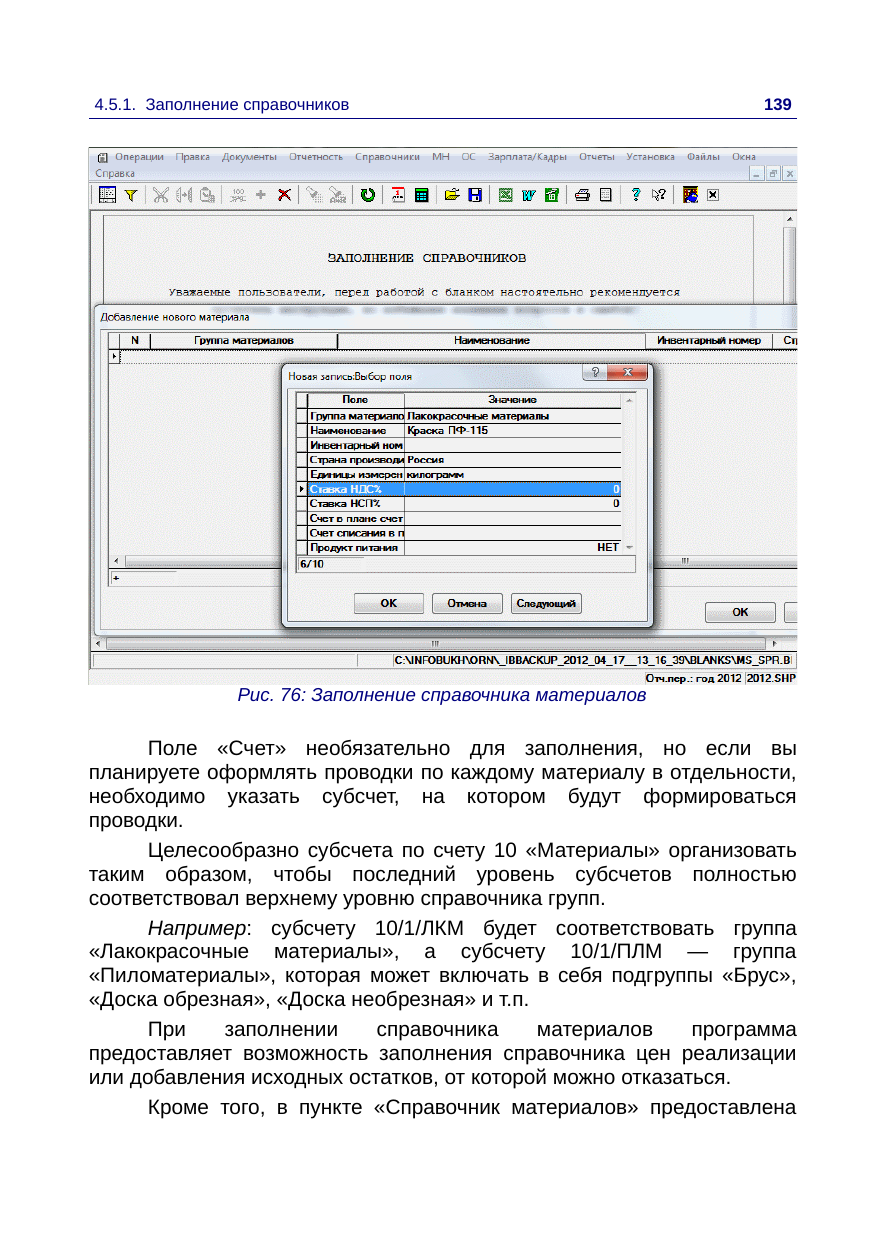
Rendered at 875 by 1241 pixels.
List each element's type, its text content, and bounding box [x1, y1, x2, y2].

text При заполнении справочника материалов программа предоставляет возможность заполнения справочника цен реализации или добавления исходных остатков, от которой можно отказаться. [88, 1017, 797, 1089]
picture [88, 147, 798, 685]
text Рис. 76: Заполнение справочника материалов [88, 685, 797, 706]
text Например: субсчету 10/1/ЛКМ будет соответствовать группа «Лакокрасочные материалы», а субсчету 10/1/ПЛМ — группа «Пиломатериалы», которая может включать в себя подгруппы «Брус», «Доска обрезная», «Доска необрезная» и т.п. [88, 915, 797, 1011]
text Целесообразно субсчета по счету 10 «Материалы» организовать таким образом, чтобы последний уровень субсчетов полностью соответствовал верхнему уровню справочника групп. [88, 837, 797, 909]
text Поле «Счет» необязательно для заполнения, но если вы планируете оформлять проводки по каждому материалу в отдельности, необходимо указать субсчет, на котором будут формироваться проводки. [88, 736, 797, 832]
text Кроме того, в пункте «Справочник материалов» предоставлена [88, 1095, 797, 1119]
